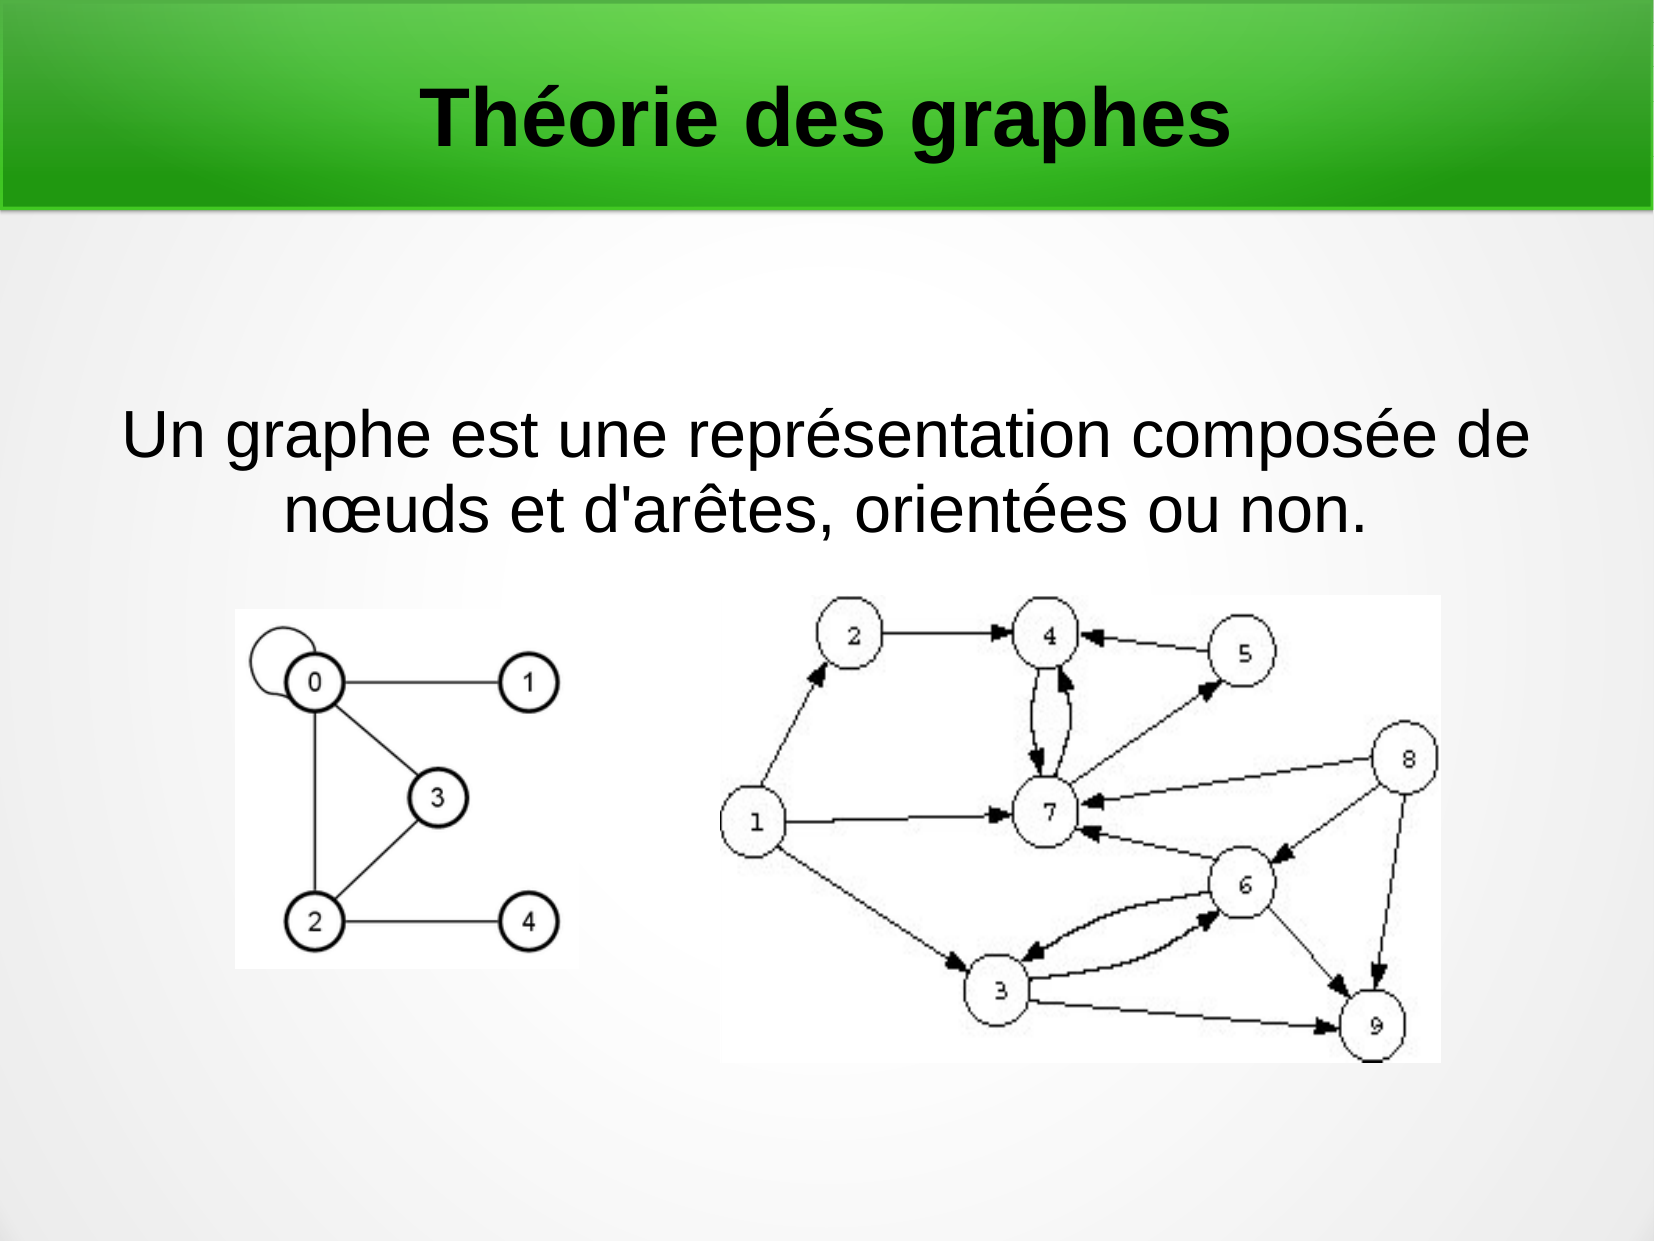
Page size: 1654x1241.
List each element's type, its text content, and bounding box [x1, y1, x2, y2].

picture [720, 595, 1441, 1063]
title Théorie des graphes [82, 47, 1571, 189]
subtitle Un graphe est une représentation composée de nœuds et d'arêtes, orientées ou non. [82, 299, 1571, 1019]
picture [235, 609, 579, 969]
